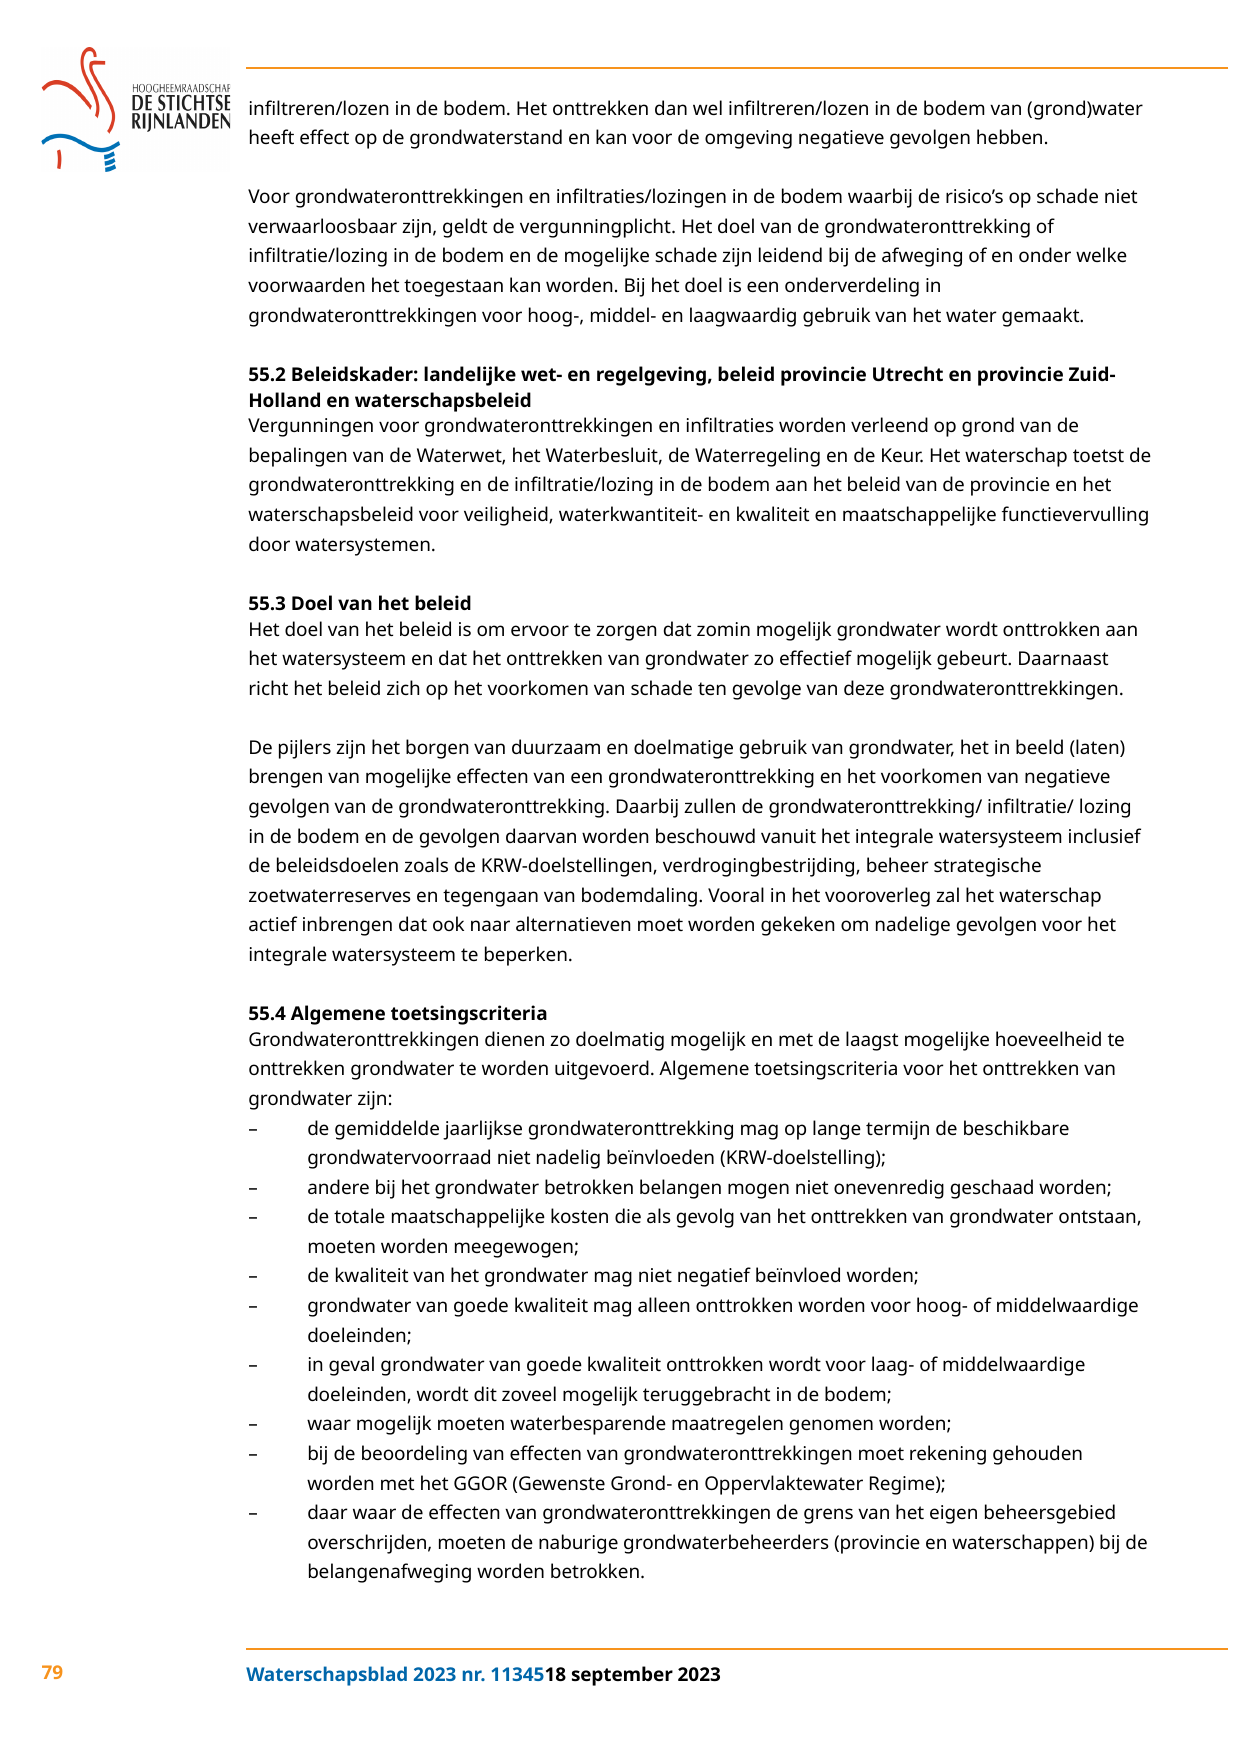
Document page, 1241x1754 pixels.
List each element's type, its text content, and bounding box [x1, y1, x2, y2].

text 55.4 Algemene toetsingscriteria [248, 1000, 1152, 1026]
list waar mogelijk moeten waterbesparende maatregelen genomen worden; [248, 1411, 1152, 1436]
text Grondwateronttrekkingen dienen zo doelmatig mogelijk en met de laagst mogelijke hoeveelheid te onttrekken grondwater te worden uitgevoerd. Algemene toetsingscriteria voor het onttrekken van grondwater zijn: [248, 1026, 1152, 1111]
text Vergunningen voor grondwateronttrekkingen en infiltraties worden verleend op grond van de bepalingen van de Waterwet, het Waterbesluit, de Waterregeling en de Keur. Het waterschap toetst de grondwateronttrekking en de infiltratie/lozing in de bodem aan het beleid van de provincie en het waterschapsbeleid voor veiligheid, waterkwantiteit- en kwaliteit en maatschappelijke functievervulling door watersystemen. [248, 412, 1152, 557]
list de totale maatschappelijke kosten die als gevolg van het onttrekken van grondwater ontstaan, moeten worden meegewogen; [248, 1203, 1152, 1259]
list andere bij het grondwater betrokken belangen mogen niet onevenredig geschaad worden; [248, 1174, 1152, 1200]
picture [41, 47, 231, 172]
list de gemiddelde jaarlijkse grondwateronttrekking mag op lange termijn de beschikbare grondwatervoorraad niet nadelig beïnvloeden (KRW-doelstelling); [248, 1115, 1152, 1170]
text De pijlers zijn het borgen van duurzaam en doelmatige gebruik van grondwater, het in beeld (laten) brengen van mogelijke effecten van een grondwateronttrekking en het voorkomen van negatieve gevolgen van de grondwateronttrekking. Daarbij zullen de grondwateronttrekking/ infiltratie/ lozing in de bodem en de gevolgen daarvan worden beschouwd vanuit het integrale watersysteem inclusief de beleidsdoelen zoals de KRW-doelstellingen, verdrogingbestrijding, beheer strategische zoetwaterreserves en tegengaan van bodemdaling. Vooral in het vooroverleg zal het waterschap actief inbrengen dat ook naar alternatieven moet worden gekeken om nadelige gevolgen voor het integrale watersysteem te beperken. [248, 734, 1152, 967]
list grondwater van goede kwaliteit mag alleen onttrokken worden voor hoog- of middelwaardige doeleinden; [248, 1292, 1152, 1348]
text Het doel van het beleid is om ervoor te zorgen dat zomin mogelijk grondwater wordt onttrokken aan het watersysteem en dat het onttrekken van grondwater zo effectief mogelijk gebeurt. Daarnaast richt het beleid zich op het voorkomen van schade ten gevolge van deze grondwateronttrekkingen. [248, 616, 1152, 701]
list de kwaliteit van het grondwater mag niet negatief beïnvloed worden; [248, 1263, 1152, 1288]
list in geval grondwater van goede kwaliteit onttrokken wordt voor laag- of middelwaardige doeleinden, wordt dit zoveel mogelijk teruggebracht in de bodem; [248, 1351, 1152, 1407]
text infiltreren/lozen in de bodem. Het onttrekken dan wel infiltreren/lozen in de bodem van (grond)water heeft effect op de grondwaterstand en kan voor de omgeving negatieve gevolgen hebben. [248, 95, 1152, 150]
text Voor grondwateronttrekkingen en infiltraties/lozingen in de bodem waarbij de risico’s op schade niet verwaarloosbaar zijn, geldt de vergunningplicht. Het doel van de grondwateronttrekking of infiltratie/lozing in de bodem en de mogelijke schade zijn leidend bij de afweging of en onder welke voorwaarden het toegestaan kan worden. Bij het doel is een onderverdeling in grondwateronttrekkingen voor hoog-, middel- en laagwaardig gebruik van het water gemaakt. [248, 183, 1152, 328]
list daar waar de effecten van grondwateronttrekkingen de grens van het eigen beheersgebied overschrijden, moeten de naburige grondwaterbeheerders (provincie en waterschappen) bij de belangenafweging worden betrokken. [248, 1499, 1152, 1584]
text 55.2 Beleidskader: landelijke wet- en regelgeving, beleid provincie Utrecht en provincie Zuid-Holland en waterschapsbeleid [248, 361, 1152, 412]
list bij de beoordeling van effecten van grondwateronttrekkingen moet rekening gehouden worden met het GGOR (Gewenste Grond- en Oppervlaktewater Regime); [248, 1440, 1152, 1496]
text 55.3 Doel van het beleid [248, 590, 1152, 616]
